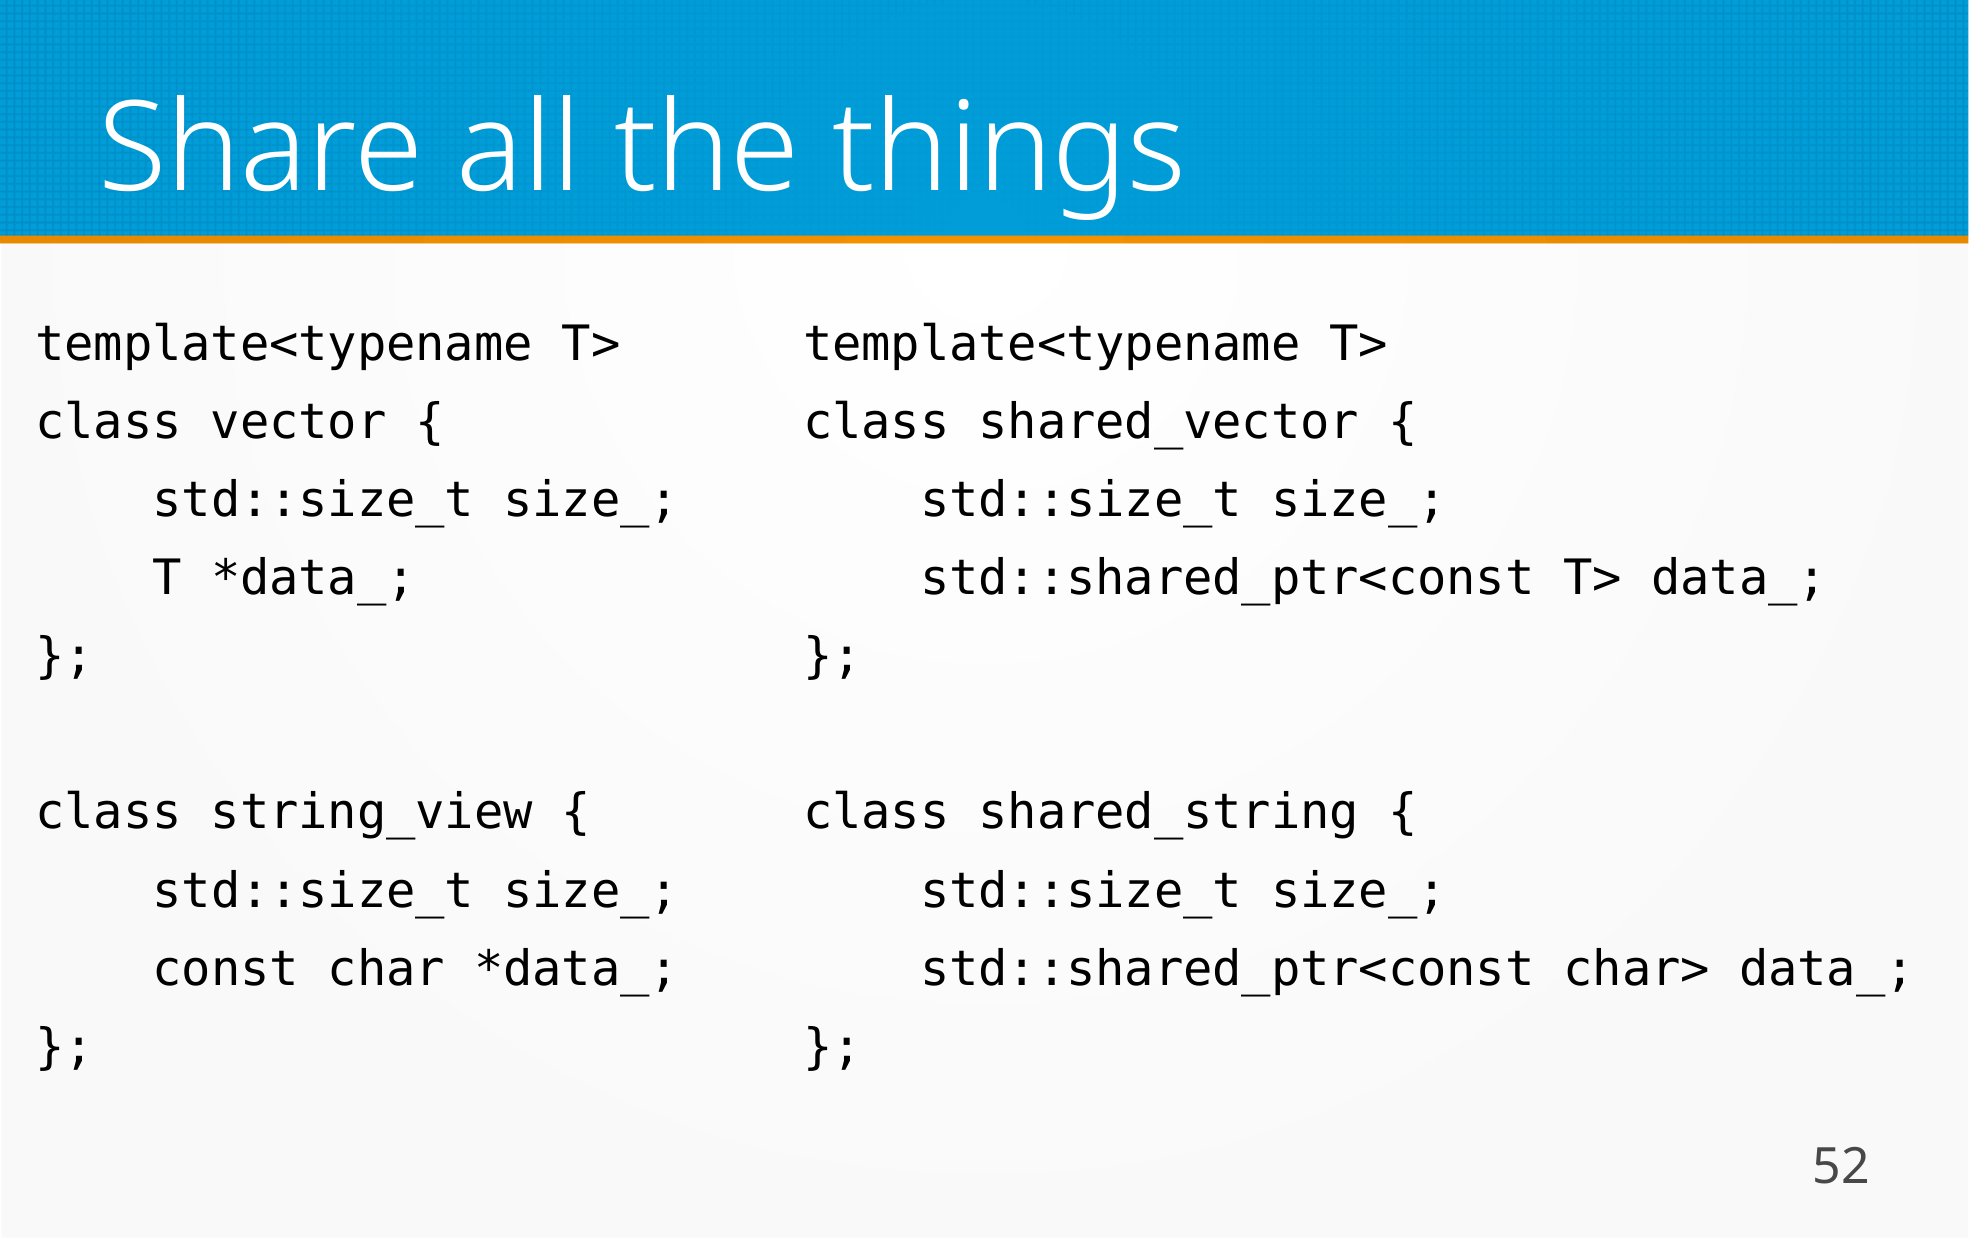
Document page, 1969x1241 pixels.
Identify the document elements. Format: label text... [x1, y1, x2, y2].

list template<typename T> class vector { std::size_t size_; T *data_; }; class string_view { std::size_t size_; const char *data_; }; [35, 315, 803, 1081]
title Share all the things [98, 19, 1870, 227]
list template<typename T> class shared_vector { std::size_t size_; std::shared_ptr<const T> data_; }; class shared_string { std::size_t size_; std::shared_ptr<const char> data_; }; [803, 315, 1926, 1081]
picture [0, 236, 1969, 1241]
